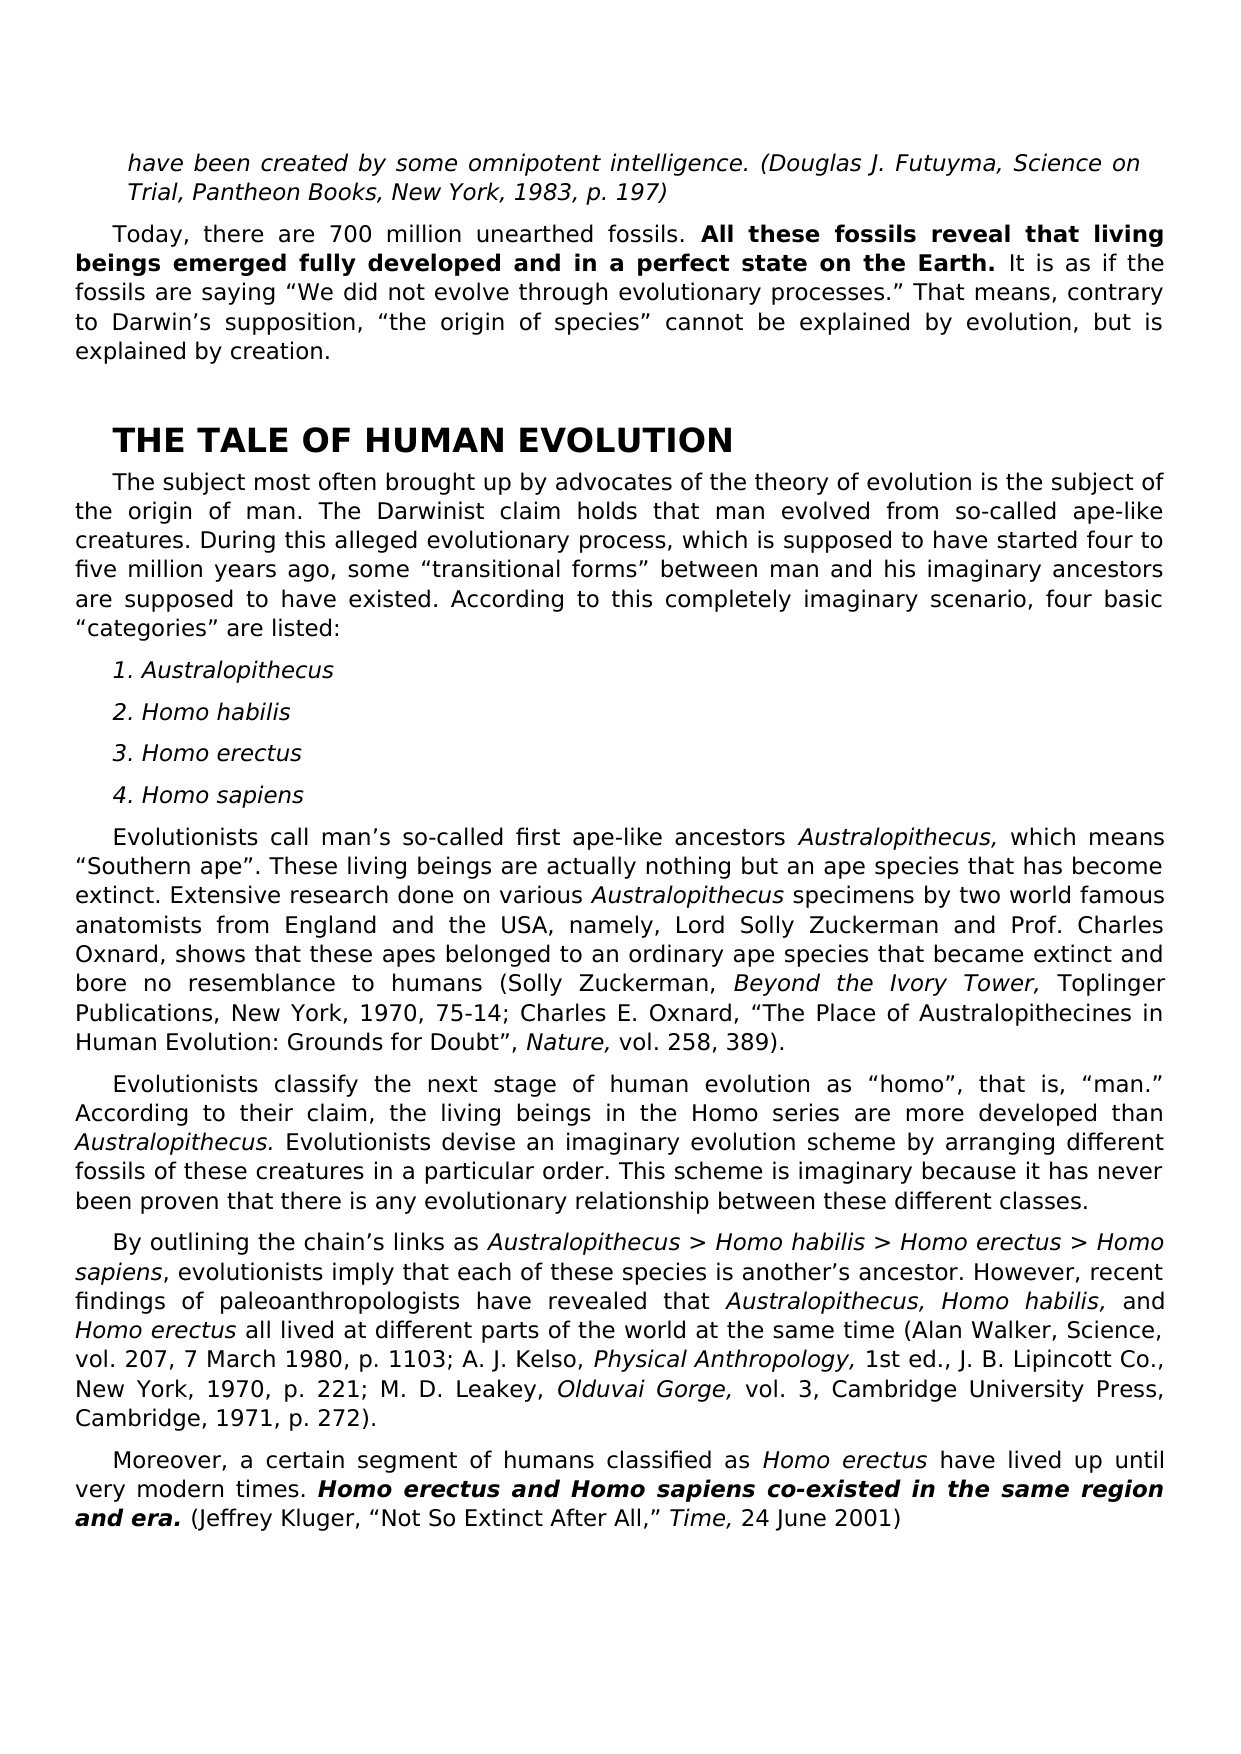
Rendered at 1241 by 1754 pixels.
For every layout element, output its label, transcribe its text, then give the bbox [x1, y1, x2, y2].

text have been created by some omnipotent intelligence. (Douglas J. Futuyma, Science on Trial, Pantheon Books, New York, 1983, p. 197) [127, 150, 1143, 206]
text By outlining the chain’s links as Australopithecus > Homo habilis > Homo erectus > Homo sapiens, evolutionists imply that each of these species is another’s ancestor. However, recent findings of paleoanthropologists have revealed that Australopithecus, Homo habilis, and Homo erectus all lived at different parts of the world at the same time (Alan Walker, Science, vol. 207, 7 March 1980, p. 1103; A. J. Kelso, Physical Anthropology, 1st ed., J. B. Lipincott Co., New York, 1970, p. 221; M. D. Leakey, Olduvai Gorge, vol. 3, Cambridge University Press, Cambridge, 1971, p. 272). [75, 1229, 1165, 1432]
text 3. Homo erectus [75, 741, 1165, 767]
text Evolutionists classify the next stage of human evolution as “homo”, that is, “man.” According to their claim, the living beings in the Homo series are more developed than Australopithecus. Evolutionists devise an imaginary evolution scheme by arranging different fossils of these creatures in a particular order. This scheme is imaginary because it has never been proven that there is any evolutionary relationship between these different classes. [75, 1071, 1165, 1214]
text 1. Australopithecus [75, 657, 1165, 684]
text Moreover, a certain segment of humans classified as Homo erectus have lived up until very modern times. Homo erectus and Homo sapiens co-existed in the same region and era. (Jeffrey Kluger, “Not So Extinct After All,” Time, 24 June 2001) [75, 1447, 1165, 1532]
subtitle THE TALE OF HUMAN EVOLUTION [112, 422, 1165, 461]
text The subject most often brought up by advocates of the theory of evolution is the subject of the origin of man. The Darwinist claim holds that man evolved from so-called ape-like creatures. During this alleged evolutionary process, which is supposed to have started four to five million years ago, some “transitional forms” between man and his imaginary ancestors are supposed to have existed. According to this completely imaginary scenario, four basic “categories” are listed: [75, 469, 1165, 642]
text Evolutionists call man’s so-called first ape-like ancestors Australopithecus, which means “Southern ape”. These living beings are actually nothing but an ape species that has become extinct. Extensive research done on various Australopithecus specimens by two world famous anatomists from England and the USA, namely, Lord Solly Zuckerman and Prof. Charles Oxnard, shows that these apes belonged to an ordinary ape species that became extinct and bore no resemblance to humans (Solly Zuckerman, Beyond the Ivory Tower, Toplinger Publications, New York, 1970, 75-14; Charles E. Oxnard, “The Place of Australopithecines in Human Evolution: Grounds for Doubt”, Nature, vol. 258, 389). [75, 824, 1165, 1056]
text 4. Homo sapiens [75, 782, 1165, 809]
text Today, there are 700 million unearthed fossils. All these fossils reveal that living beings emerged fully developed and in a perfect state on the Earth. It is as if the fossils are saying “We did not evolve through evolutionary processes.” That means, contrary to Darwin’s supposition, “the origin of species” cannot be explained by evolution, but is explained by creation. [75, 221, 1165, 365]
text 2. Homo habilis [75, 699, 1165, 725]
